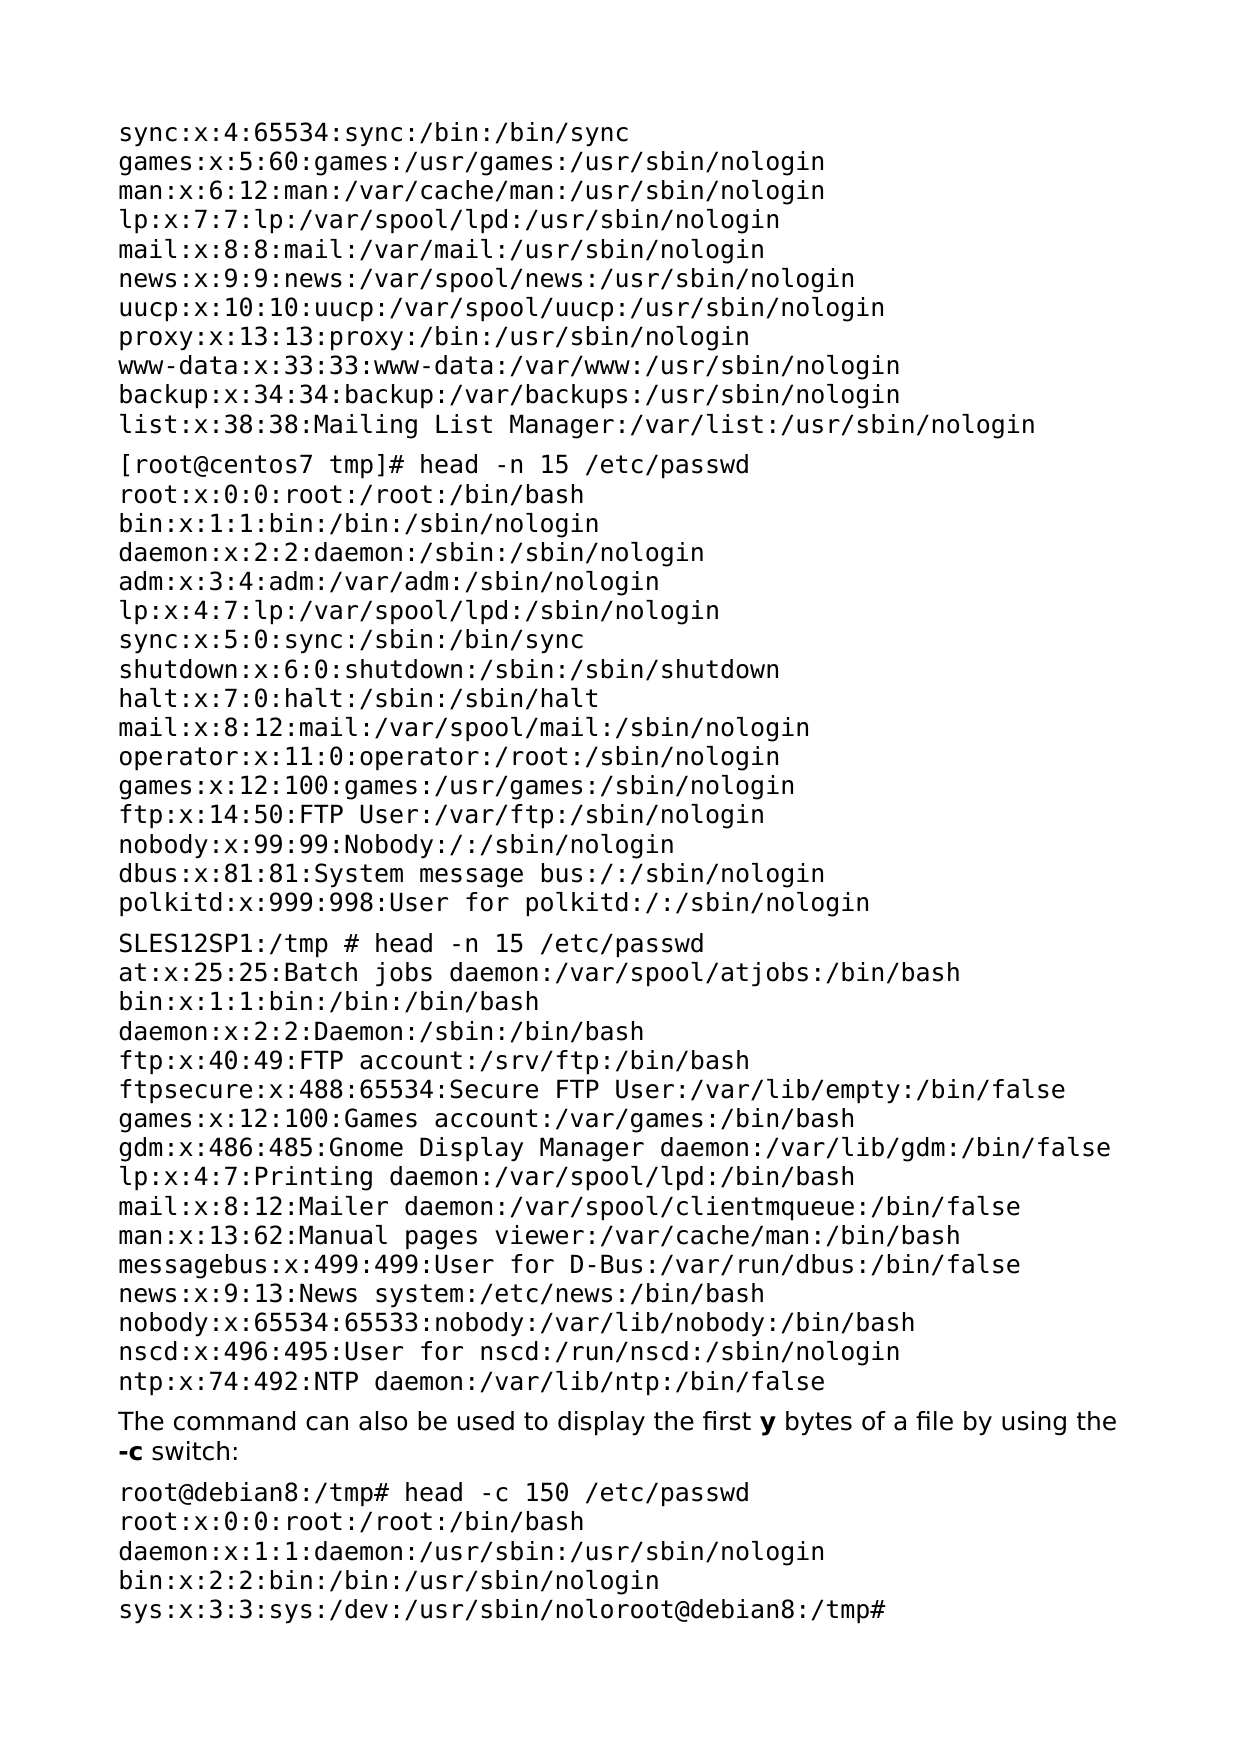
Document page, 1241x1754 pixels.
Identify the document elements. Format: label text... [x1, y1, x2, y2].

text [root@centos7 tmp]# head -n 15 /etc/passwd root:x:0:0:root:/root:/bin/bash bin:x:1:1:bin:/bin:/sbin/nologin daemon:x:2:2:daemon:/sbin:/sbin/nologin adm:x:3:4:adm:/var/adm:/sbin/nologin lp:x:4:7:lp:/var/spool/lpd:/sbin/nologin sync:x:5:0:sync:/sbin:/bin/sync shutdown:x:6:0:shutdown:/sbin:/sbin/shutdown halt:x:7:0:halt:/sbin:/sbin/halt mail:x:8:12:mail:/var/spool/mail:/sbin/nologin operator:x:11:0:operator:/root:/sbin/nologin games:x:12:100:games:/usr/games:/sbin/nologin ftp:x:14:50:FTP User:/var/ftp:/sbin/nologin nobody:x:99:99:Nobody:/:/sbin/nologin dbus:x:81:81:System message bus:/:/sbin/nologin polkitd:x:999:998:User for polkitd:/:/sbin/nologin [118, 451, 1122, 917]
text The command can also be used to display the first y bytes of a file by using the -c switch: [118, 1408, 1122, 1466]
text root@debian8:/tmp# head -c 150 /etc/passwd root:x:0:0:root:/root:/bin/bash daemon:x:1:1:daemon:/usr/sbin:/usr/sbin/nologin bin:x:2:2:bin:/bin:/usr/sbin/nologin sys:x:3:3:sys:/dev:/usr/sbin/noloroot@debian8:/tmp# [118, 1478, 1122, 1624]
text sync:x:4:65534:sync:/bin:/bin/sync games:x:5:60:games:/usr/games:/usr/sbin/nologin man:x:6:12:man:/var/cache/man:/usr/sbin/nologin lp:x:7:7:lp:/var/spool/lpd:/usr/sbin/nologin mail:x:8:8:mail:/var/mail:/usr/sbin/nologin news:x:9:9:news:/var/spool/news:/usr/sbin/nologin uucp:x:10:10:uucp:/var/spool/uucp:/usr/sbin/nologin proxy:x:13:13:proxy:/bin:/usr/sbin/nologin www-data:x:33:33:www-data:/var/www:/usr/sbin/nologin backup:x:34:34:backup:/var/backups:/usr/sbin/nologin list:x:38:38:Mailing List Manager:/var/list:/usr/sbin/nologin [118, 118, 1122, 439]
text SLES12SP1:/tmp # head -n 15 /etc/passwd at:x:25:25:Batch jobs daemon:/var/spool/atjobs:/bin/bash bin:x:1:1:bin:/bin:/bin/bash daemon:x:2:2:Daemon:/sbin:/bin/bash ftp:x:40:49:FTP account:/srv/ftp:/bin/bash ftpsecure:x:488:65534:Secure FTP User:/var/lib/empty:/bin/false games:x:12:100:Games account:/var/games:/bin/bash gdm:x:486:485:Gnome Display Manager daemon:/var/lib/gdm:/bin/false lp:x:4:7:Printing daemon:/var/spool/lpd:/bin/bash mail:x:8:12:Mailer daemon:/var/spool/clientmqueue:/bin/false man:x:13:62:Manual pages viewer:/var/cache/man:/bin/bash messagebus:x:499:499:User for D-Bus:/var/run/dbus:/bin/false news:x:9:13:News system:/etc/news:/bin/bash nobody:x:65534:65533:nobody:/var/lib/nobody:/bin/bash nscd:x:496:495:User for nscd:/run/nscd:/sbin/nologin ntp:x:74:492:NTP daemon:/var/lib/ntp:/bin/false [118, 929, 1122, 1396]
